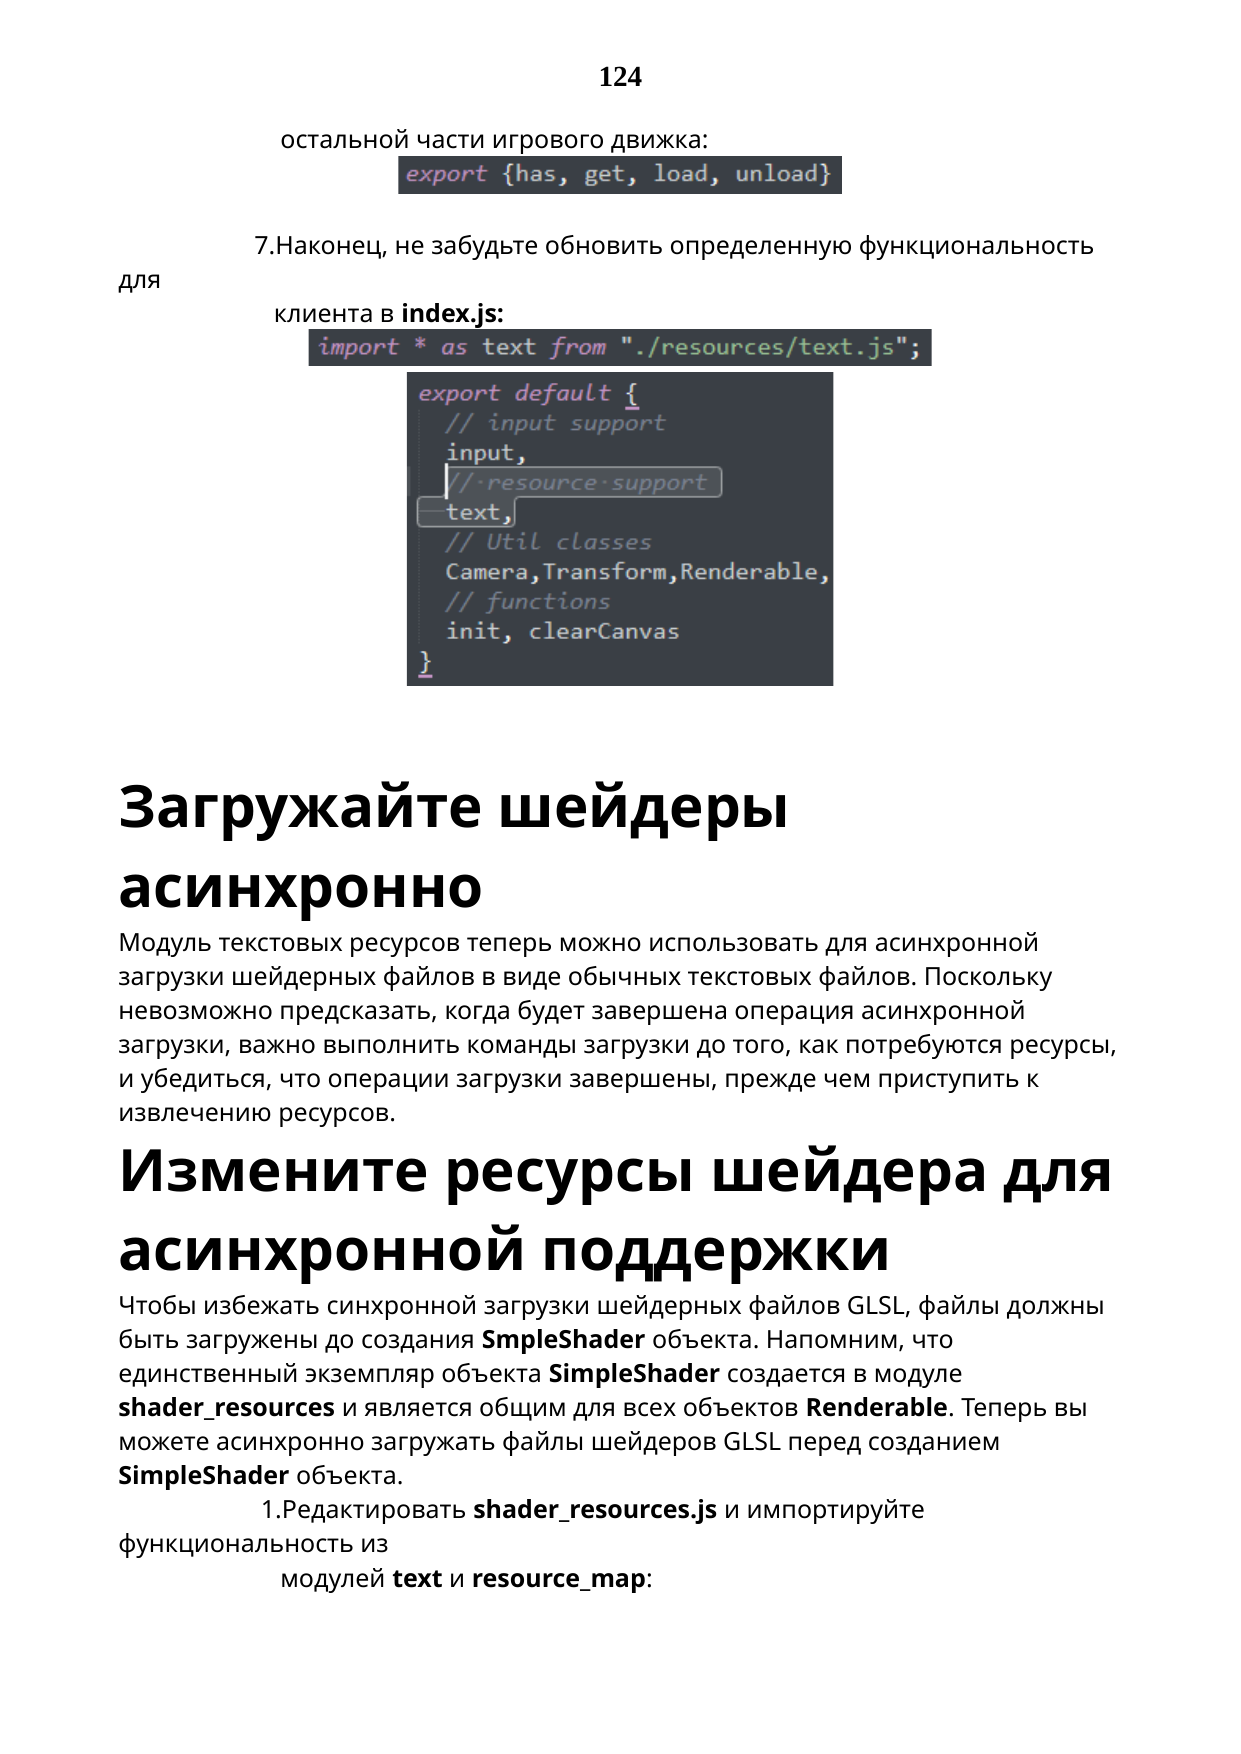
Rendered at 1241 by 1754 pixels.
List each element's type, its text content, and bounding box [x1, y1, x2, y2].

picture [398, 156, 842, 194]
text 1.Редактировать shader_resources.js и импортируйте функциональность из [118, 1492, 1122, 1560]
text клиента в index.js: [118, 296, 1122, 330]
text модулей text и resource_map: [118, 1560, 1122, 1594]
picture [308, 329, 932, 366]
text 7.Наконец, не забудьте обновить определенную функциональность для [118, 228, 1122, 296]
text Чтобы избежать синхронной загрузки шейдерных файлов GLSL, файлы должны быть загружены до создания SmpleShader объекта. Напомним, что единственный экземпляр объекта SimpleShader создается в модуле shader_resources и является общим для всех объектов Renderable. Теперь вы можете асинхронно загружать файлы шейдеров GLSL перед созданием SimpleShader объекта. [118, 1288, 1122, 1492]
picture [406, 372, 834, 686]
text остальной части игрового движка: [118, 122, 1122, 156]
text Модуль текстовых ресурсов теперь можно использовать для асинхронной загрузки шейдерных файлов в виде обычных текстовых файлов. Поскольку невозможно предсказать, когда будет завершена операция асинхронной загрузки, важно выполнить команды загрузки до того, как потребуются ресурсы, и убедиться, что операции загрузки завершены, прежде чем приступить к извлечению ресурсов. [118, 924, 1122, 1129]
text Загружайте шейдеры асинхронно [118, 765, 1122, 924]
text Измените ресурсы шейдера для асинхронной поддержки [118, 1129, 1122, 1288]
